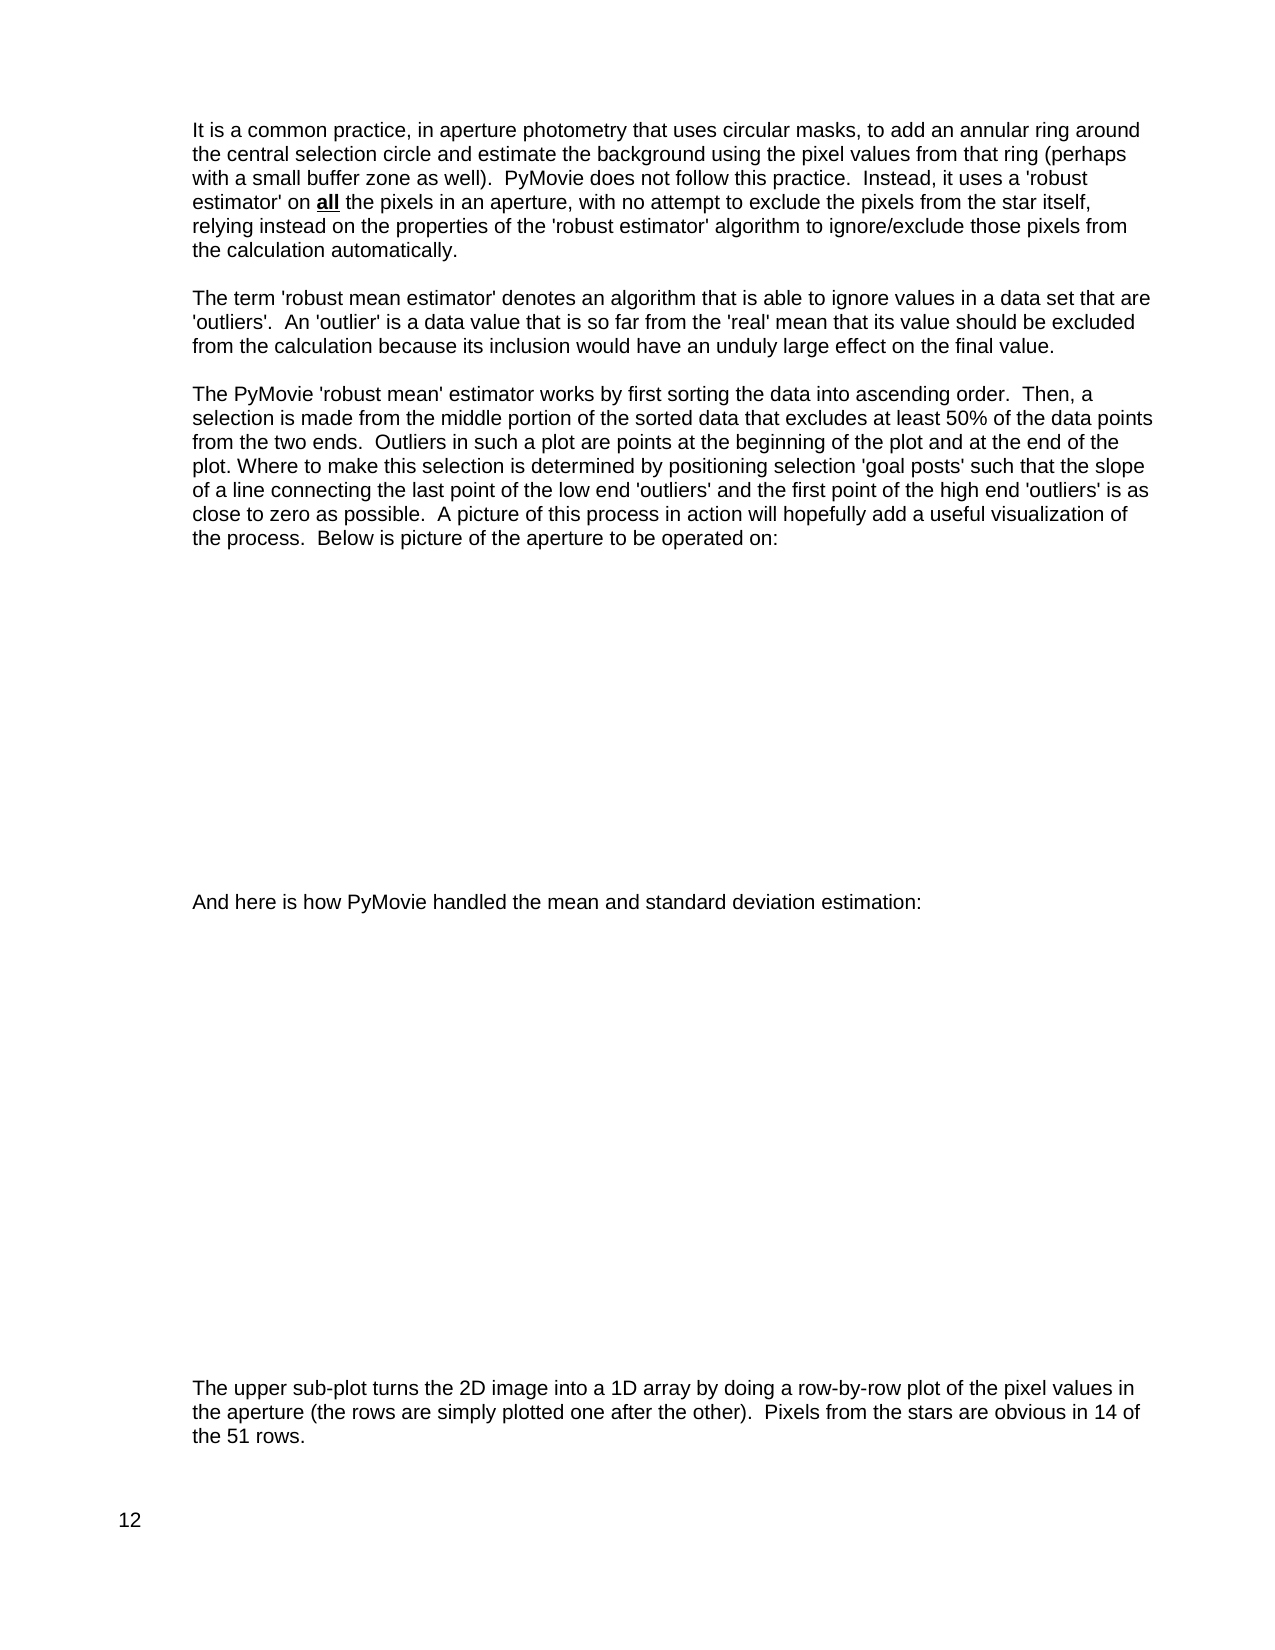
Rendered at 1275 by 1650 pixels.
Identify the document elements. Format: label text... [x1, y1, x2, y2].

text The term 'robust mean estimator' denotes an algorithm that is able to ignore values in a data set that are 'outliers'. An 'outlier' is a data value that is so far from the 'real' mean that its value should be excluded from the calculation because its inclusion would have an unduly large effect on the final value. [192, 286, 1157, 358]
text The upper sub-plot turns the 2D image into a 1D array by doing a row-by-row plot of the pixel values in the aperture (the rows are simply plotted one after the other). Pixels from the stars are obvious in 14 of the 51 rows. [192, 1376, 1157, 1447]
text The PyMovie 'robust mean' estimator works by first sorting the data into ascending order. Then, a selection is made from the middle portion of the sorted data that excludes at least 50% of the data points from the two ends. Outliers in such a plot are points at the beginning of the plot and at the end of the plot. Where to make this selection is determined by positioning selection 'goal posts' such that the slope of a line connecting the last point of the low end 'outliers' and the first point of the high end 'outliers' is as close to zero as possible. A picture of this process in action will hopefully add a useful visualization of the process. Below is picture of the aperture to be operated on: [192, 382, 1157, 549]
text It is a common practice, in aperture photometry that uses circular masks, to add an annular ring around the central selection circle and estimate the background using the pixel values from that ring (perhaps with a small buffer zone as well). PyMovie does not follow this practice. Instead, it uses a 'robust estimator' on all the pixels in an aperture, with no attempt to exclude the pixels from the star itself, relying instead on the properties of the 'robust estimator' algorithm to ignore/exclude those pixels from the calculation automatically. [192, 118, 1157, 262]
text And here is how PyMovie handled the mean and standard deviation estimation: [192, 890, 1157, 914]
